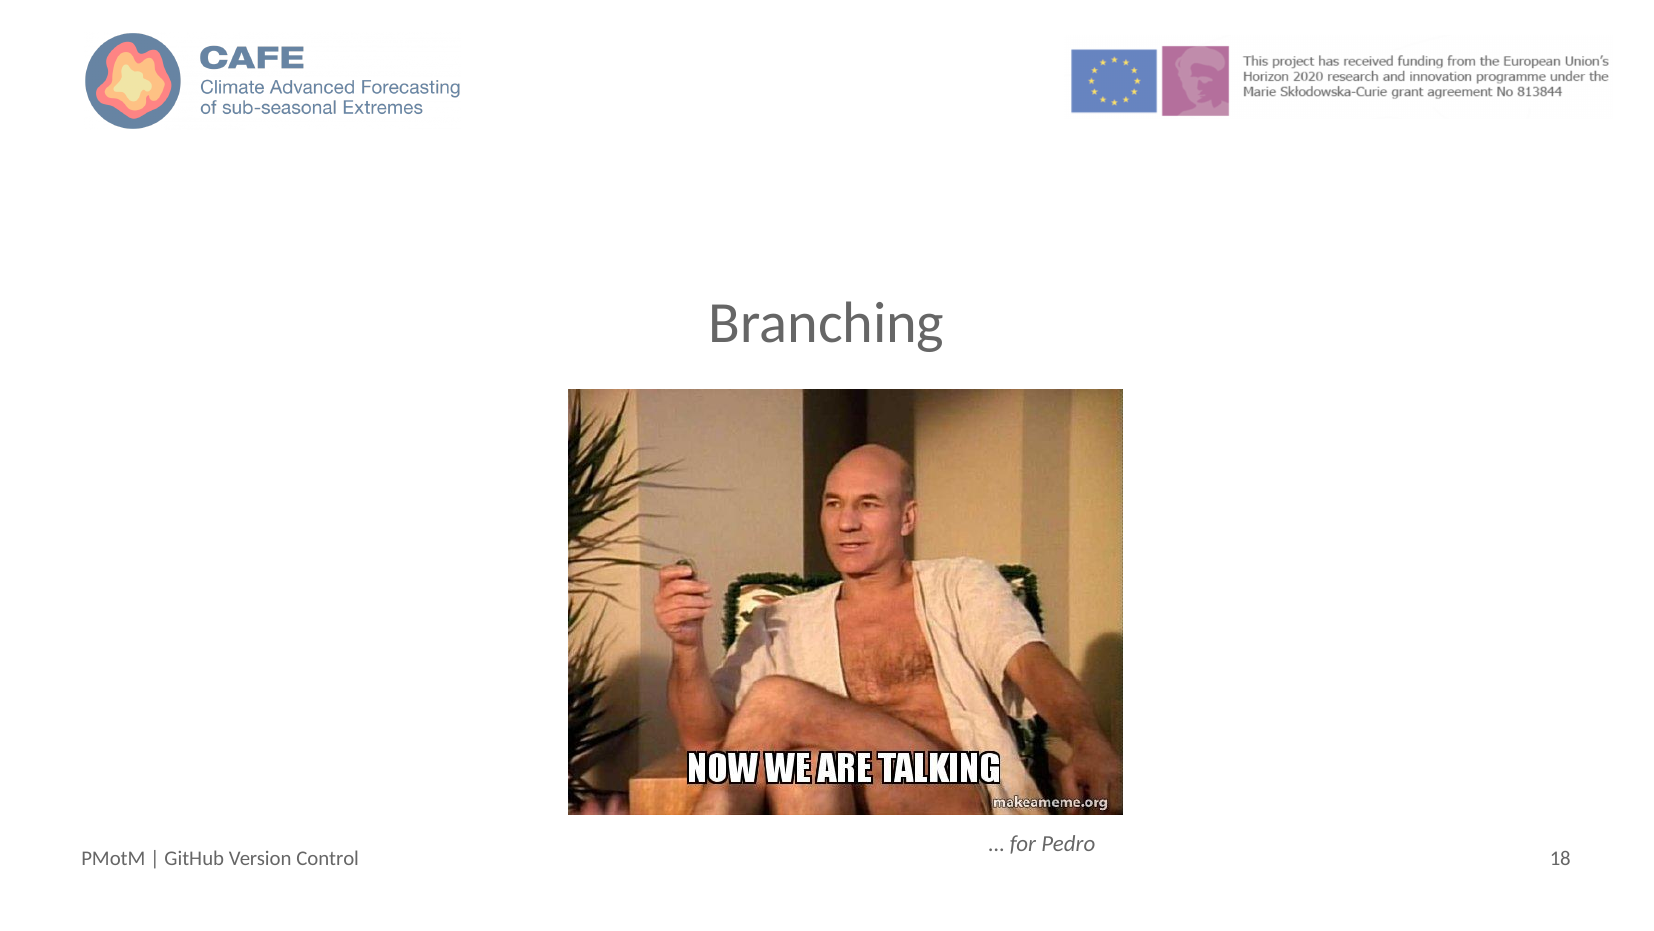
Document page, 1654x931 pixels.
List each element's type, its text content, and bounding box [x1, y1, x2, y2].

subtitle Branching [82, 183, 1571, 473]
text_box … for Pedro [578, 826, 1111, 865]
picture [568, 389, 1123, 815]
